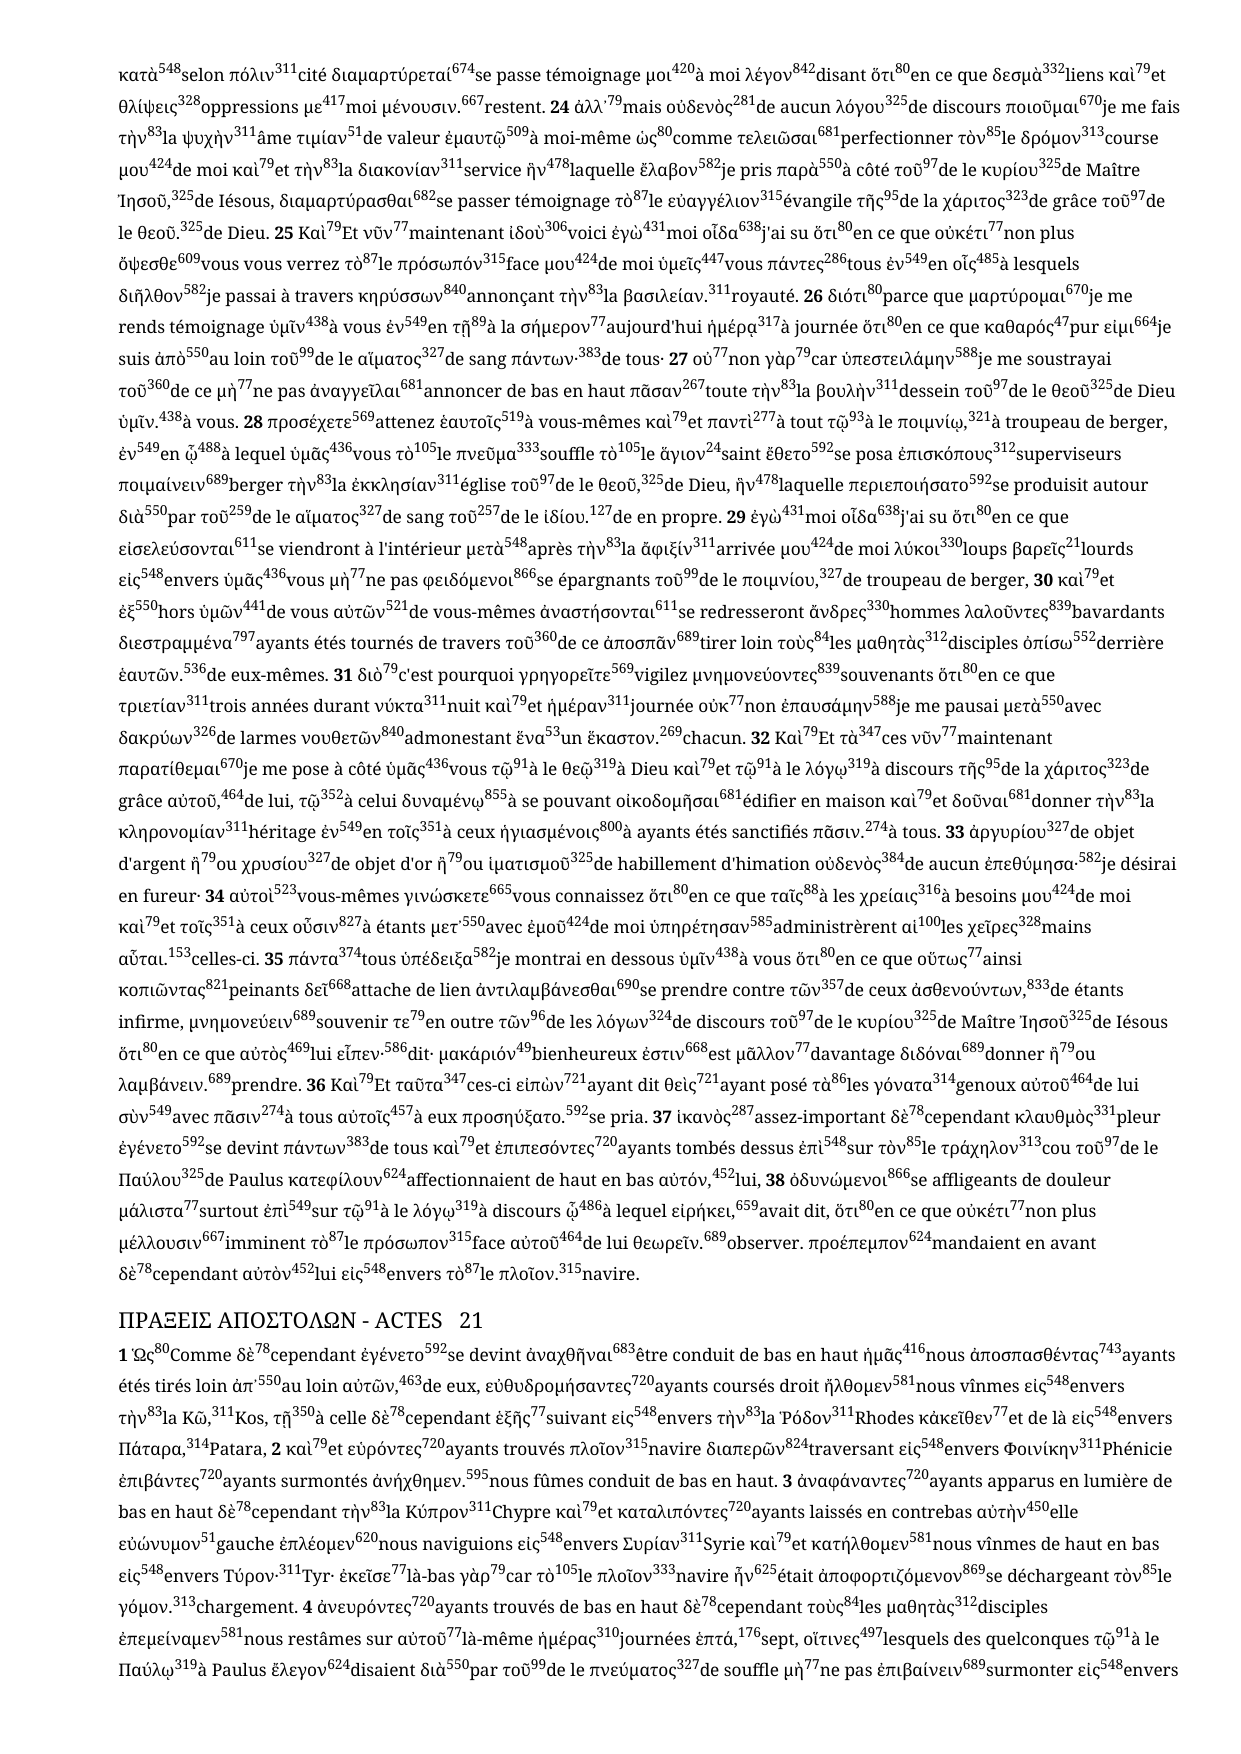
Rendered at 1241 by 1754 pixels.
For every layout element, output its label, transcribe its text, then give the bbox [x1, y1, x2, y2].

text 1 Μετὰ548Après δὲ78cependant τὸ348ce παύσασθαι682se pauser τὸν85le θόρυβον313tumulte μεταπεμψάμενος740se ayant mandé au-delà ὁ103le Παῦλος331Paulus τοὺς84les μαθητὰς312disciples καὶ79et παρακαλέσας,721ayant appelé à côté, ἀσπασάμενος740se ayant salué ἐξῆλθεν586sortit πορεύεσθαι690se aller εἰς548envers Μακεδονίαν.311Macédoine. 2 διελθὼν721ayant passé à travers δὲ78cependant τὰ86les μέρη314parts ἐκεῖνα139ces-là καὶ79et παρακαλέσας721ayant appelé à côté αὐτοὺς451eux λόγῳ319à discours πολλῷ275à nombreux ἦλθεν586vint εἰς548envers τὴν83la Ἑλλάδα311Hellas 3 ποιήσας721ayant fait τε79en outre μῆνας312mois τρεῖς·178trois· γενομένης732de se ayante devenue ἐπιβουλῆς323de complot αὐτῷ458à lui ὑπὸ550sous τῶν96de les Ἰουδαίων64de Ioudaiens μέλλοντι828à imminant ἀνάγεσθαι692être conduit de bas en haut εἰς548envers τὴν83la Συρίαν,311Syrie, ἐγένετο592se devint γνώμης323de opinion τοῦ360de ce ὑποστρέφειν689retourner en arrière διὰ550par Μακεδονίας.323de Macédoine. 4 συνείπετο631se accompagnait δὲ78cependant αὐτῷ458à lui Σώπατρος331Sopatros Πύρρου325de Pyrrhus Βεροιαῖος,71De Bérée, Θεσσαλονικέων324de Thessaloniciens δὲ78cependant Ἀρίσταρχος331Aristarque καὶ79et Σεκοῦνδος,331Sekoundos, καὶ79et Γάϊος331Gaios Δερβαῖος71Derbéen καὶ79et Τιμόθεος,331Timotheos, Ἀσιανοὶ330Asiatiques δὲ78cependant Τύχικος331Tuchikos καὶ79et Τρόφιμος.331Trophimos. 5 οὗτοι363ceux-ci δὲ78cependant προσελθόντες720ayants venus vers ἔμενον624restaient ἡμᾶς416nous ἐν549en Τρῳάδι,317à Troas, 6 ἡμεῖς430nous δὲ78cependant ἐξεπλεύσαμεν581nous naviguâmes dehors μετὰ548après τὰς82les ἡμέρας310journées τῶν98de les ἀζύμων66de sans levains ἀπὸ550au loin Φιλίππων324de Philippes καὶ79et ἤλθομεν581nous vînmes πρὸς548vers αὐτοὺς451eux εἰς548envers τὴν83la Τρῳάδα311Troas ἄχρι552jusqu'à l'extrémité ἡμερῶν322de journées πέντε,188de cinq, οὗ77où διετρίψαμεν581nous grattâmes à travers ἡμέρας310journées ἑπτά.176sept. 7 Ἐν549En δὲ78cependant τῇ89à la μιᾷ57à une τῶν98de les σαββάτων326de sabbats συνηγμένων806de ayants étés menés ensemble ἡμῶν423de nous κλάσαι681casser ἄρτον,313pain, ὁ103le Παῦλος331Paulus διελέγετο631se dialoguait αὐτοῖς457à eux μέλλων840imminant ἐξιέναι689aller dehors τῇ350à celle ἐπαύριον,77lendemain, παρέτεινέν625prolongeait τε79en outre τὸν85le λόγον313discours μέχρι552jusqu'à μεσονυκτίου.327de minuit. 8 ἦσαν624étaient δὲ78cependant λαμπάδες328lampes ἱκαναὶ19assez-importantes ἐν549en τῷ93à le ὑπερῴῳ321à partie au-dessus οὗ77où ἦμεν620nous étions συνηγμένοι.812ayants étés menés ensemble. 9 καθεζόμενος867se siégeant δέ78cependant τις287un quelconque νεανίας331adolescent ὀνόματι321à nom Εὔτυχος331Eutuchos ἐπὶ550sur τῆς95de la θυρίδος,323de fenêtre, καταφερόμενος891étant porté de haut en bas ὕπνῳ319à sommeil βαθεῖ10à profond διαλεγομένου861de se dialoguant τοῦ97de le Παύλου325de Paulus ἐπὶ548sur πλεῖον,73plus nombreusement, κατενεχθεὶς760ayant été porté de haut en bas ἀπὸ550au loin τοῦ97de le ὕπνου325de sommeil ἔπεσεν586tomba ἀπὸ550au loin τοῦ99de le τριστέγου327de troisième toiture κάτω77vers le bas καὶ79et ἤρθη600fut levé νεκρός.71mort. 10 καταβὰς721ayant descendu δὲ78cependant ὁ103le Παῦλος331Paulus ἐπέπεσεν586tomba dessus αὐτῷ458à lui καὶ79et συμπεριλαβὼν721ayant pris autour avec εἶπεν·586dit· μὴ77ne pas θορυβεῖσθε,577soyez tumultués, ἡ101la γὰρ79car ψυχὴ329âme αὐτοῦ464de lui ἐν549en αὐτῷ458à lui ἐστιν.668est. 11 ἀναβὰς721ayant monté δὲ78cependant καὶ79et κλάσας721ayant cassé τὸν85le ἄρτον313pain καὶ79et γευσάμενος740se ayant goûté ἐφ᾽548sur ἱκανόν53assez-important τε79en outre ὁμιλήσας721ayant conversé ἄχρι552jusqu'à l'extrémité αὐγῆς,323de irradiation, οὕτως77ainsi ἐξῆλθεν.586sortit. 12 ἤγαγον585conduisirent δὲ78cependant τὸν85le παῖδα313jeune servant ζῶντα822vivant καὶ79et παρεκλήθησαν599furent appelé à côté οὐ77non μετρίως.77mesurément. 13 Ἡμεῖς430Nous δὲ78cependant προελθόντες720ayants venus devant ἐπὶ548sur τὸ87le πλοῖον315navire ἀνήχθημεν595nous fûmes conduit de bas en haut ἐπὶ548sur τὴν83la Ἆσσον311Assos ἐκεῖθεν77de là μέλλοντες839imminants ἀναλαμβάνειν689prendre de bas en haut τὸν85le Παῦλον·313Paulus· οὕτως77ainsi γὰρ79car διατεταγμένος792se ayant ordonné au-travers ἦν625était μέλλων840imminant αὐτὸς542lui-même πεζεύειν.689voyager à pied. 14 ὡς80comme δὲ78cependant συνέβαλλεν625jetait ensemble ἡμῖν419à nous εἰς548envers τὴν83la Ἆσσον,311Assos, ἀναλαβόντες720ayants pris de bas en haut αὐτὸν452lui ἤλθομεν581nous vînmes εἰς548envers Μιτυλήνην,311Mytilène, 15 κἀκεῖθεν77et de là ἀποπλεύσαντες720ayants navigués au loin τῇ350à celle ἐπιούσῃ826à survenante κατηντήσαμεν581nous atteignîmes à l'encontre ἄντικρυς552contre face Χίου,323de Chios, τῇ89à la δὲ78cependant ἑτέρᾳ376à autre-différente παρεβάλομεν581nous jetâmes à côté εἰς548envers Σάμον,311Samos, τῇ350à celle δὲ78cependant ἐχομένῃ853à se ayante ἤλθομεν581nous vînmes εἰς548envers Μίλητον.311Milet. 16 κεκρίκει659avait jugé γὰρ79car ὁ103le Παῦλος331Paulus παραπλεῦσαι681naviguer à côté τὴν83la Ἔφεσον,311Éphèse, ὅπως80de telle manière que μὴ77ne pas γένηται905que se devienne αὐτῷ458à lui χρονοτριβῆσαι681passer du temps sur sentier ἐν549en τῇ89à la Ἀσίᾳ·317à Asie· ἔσπευδεν625hâtait γὰρ79car εἰ80si δυνατὸν49puissant εἴη700que soit αὐτῷ458à lui τὴν83la ἡμέραν311journée τῆς95de la πεντηκοστῆς323de pentecôte γενέσθαι682se devenir εἰς548envers Ἱεροσόλυμα.314Ierosoluma. 17 Ἀπὸ550Au loin δὲ78cependant τῆς95de la Μιλήτου323de Milet πέμψας721ayant mandé εἰς548envers Ἔφεσον311Éphèse μετεκαλέσατο592se appela avec au-delà τοὺς84les πρεσβυτέρους52plus anciens τῆς95de la ἐκκλησίας.323de église. 18 ὡς80comme δὲ78cependant παρεγένοντο591se devinrent à côté πρὸς548vers αὐτὸν452lui εἶπεν586dit αὐτοῖς·457à eux· Ὑμεῖς447Vous ἐπίστασθε,671vous vous établissez sûrement, ἀπὸ550au loin πρώτης209de première ἡμέρας323de journée ἀφ᾽550au loin ἧς490de laquelle ἐπέβην582je surmontai εἰς548envers τὴν83la Ἀσίαν,311Asie, πῶς77comment? μεθ᾽550avec ὑμῶν441de vous τὸν85le πάντα269tout χρόνον313temps ἐγενόμην,588je me devins, 19 δουλεύων840étant esclave τῷ91à le κυρίῳ319à Maître μετὰ550avec πάσης279de toute ταπεινοφροσύνης323de basse émotion καὶ79et δακρύων326de larmes καὶ79et πειρασμῶν324de tentations τῶν357de ceux συμβάντων715de ayants arrivés avec μοι420à moi ἐν549en ταῖς88à les ἐπιβουλαῖς316à complots τῶν96de les Ἰουδαίων,64de Ioudaiens, 20 ὡς77comme οὐδὲν375aucun ὑπεστειλάμην588je me soustrayai τῶν359de ces συμφερόντων835de étants opportun τοῦ360de ce μὴ77ne pas ἀναγγεῖλαι681annoncer de bas en haut ὑμῖν438à vous καὶ79et διδάξαι681enseigner ὑμᾶς436vous δημοσίᾳ57à publique καὶ79et κατ᾽548selon οἴκους,312maisons, 21 διαμαρτυρόμενος867se passant témoignage Ἰουδαίοις58à Ioudaiens τε79en outre καὶ79et Ἕλλησιν318à Hellèns τὴν344celle εἰς548envers θεὸν313Dieu μετάνοιαν311transintelligence καὶ79et πίστιν311croyance εἰς548envers τὸν85le κύριον313Maître ἡμῶν423de nous Ἰησοῦν.313Iésous. 22 Καὶ79Et νῦν77maintenant ἰδοὺ306voici δεδεμένος813ayant été attaché de lien ἐγὼ431moi τῷ93à le πνεύματι321à souffle πορεύομαι670je me vais εἰς548envers Ἰερουσαλὴμ311Ierousalem τὰ347ces ἐν549en αὐτῇ456à elle συναντήσοντά763qui rencontreront avec μοι420à moi μὴ77ne pas εἰδώς,783ayant su, 23 πλὴν79toutefois ὅτι80en ce que τὸ105le πνεῦμα333souffle τὸ105le ἅγιον24saint κατὰ548selon πόλιν311cité διαμαρτύρεταί674se passe témoignage μοι420à moi λέγον842disant ὅτι80en ce que δεσμὰ332liens καὶ79et θλίψεις328oppressions με417moi μένουσιν.667restent. 24 ἀλλ᾽79mais οὐδενὸς281de aucun λόγου325de discours ποιοῦμαι670je me fais τὴν83la ψυχὴν311âme τιμίαν51de valeur ἐμαυτῷ509à moi-même ὡς80comme τελειῶσαι681perfectionner τὸν85le δρόμον313course μου424de moi καὶ79et τὴν83la διακονίαν311service ἣν478laquelle ἔλαβον582je pris παρὰ550à côté τοῦ97de le κυρίου325de Maître Ἰησοῦ,325de Iésous, διαμαρτύρασθαι682se passer témoignage τὸ87le εὐαγγέλιον315évangile τῆς95de la χάριτος323de grâce τοῦ97de le θεοῦ.325de Dieu. 25 Καὶ79Et νῦν77maintenant ἰδοὺ306voici ἐγὼ431moi οἶδα638j'ai su ὅτι80en ce que οὐκέτι77non plus ὄψεσθε609vous vous verrez τὸ87le πρόσωπόν315face μου424de moi ὑμεῖς447vous πάντες286tous ἐν549en οἷς485à lesquels διῆλθον582je passai à travers κηρύσσων840annonçant τὴν83la βασιλείαν.311royauté. 26 διότι80parce que μαρτύρομαι670je me rends témoignage ὑμῖν438à vous ἐν549en τῇ89à la σήμερον77aujourd'hui ἡμέρᾳ317à journée ὅτι80en ce que καθαρός47pur εἰμι664je suis ἀπὸ550au loin τοῦ99de le αἵματος327de sang πάντων·383de tous· 27 οὐ77non γὰρ79car ὑπεστειλάμην588je me soustrayai τοῦ360de ce μὴ77ne pas ἀναγγεῖλαι681annoncer de bas en haut πᾶσαν267toute τὴν83la βουλὴν311dessein τοῦ97de le θεοῦ325de Dieu ὑμῖν.438à vous. 28 προσέχετε569attenez ἑαυτοῖς519à vous-mêmes καὶ79et παντὶ277à tout τῷ93à le ποιμνίῳ,321à troupeau de berger, ἐν549en ᾧ488à lequel ὑμᾶς436vous τὸ105le πνεῦμα333souffle τὸ105le ἅγιον24saint ἔθετο592se posa ἐπισκόπους312superviseurs ποιμαίνειν689berger τὴν83la ἐκκλησίαν311église τοῦ97de le θεοῦ,325de Dieu, ἣν478laquelle περιεποιήσατο592se produisit autour διὰ550par τοῦ259de le αἵματος327de sang τοῦ257de le ἰδίου.127de en propre. 29 ἐγὼ431moi οἶδα638j'ai su ὅτι80en ce que εἰσελεύσονται611se viendront à l'intérieur μετὰ548après τὴν83la ἄφιξίν311arrivée μου424de moi λύκοι330loups βαρεῖς21lourds εἰς548envers ὑμᾶς436vous μὴ77ne pas φειδόμενοι866se épargnants τοῦ99de le ποιμνίου,327de troupeau de berger, 30 καὶ79et ἐξ550hors ὑμῶν441de vous αὐτῶν521de vous-mêmes ἀναστήσονται611se redresseront ἄνδρες330hommes λαλοῦντες839bavardants διεστραμμένα797ayants étés tournés de travers τοῦ360de ce ἀποσπᾶν689tirer loin τοὺς84les μαθητὰς312disciples ὀπίσω552derrière ἑαυτῶν.536de eux-mêmes. 31 διὸ79c'est pourquoi γρηγορεῖτε569vigilez μνημονεύοντες839souvenants ὅτι80en ce que τριετίαν311trois années durant νύκτα311nuit καὶ79et ἡμέραν311journée οὐκ77non ἐπαυσάμην588je me pausai μετὰ550avec δακρύων326de larmes νουθετῶν840admonestant ἕνα53un ἕκαστον.269chacun. 32 Καὶ79Et τὰ347ces νῦν77maintenant παρατίθεμαι670je me pose à côté ὑμᾶς436vous τῷ91à le θεῷ319à Dieu καὶ79et τῷ91à le λόγῳ319à discours τῆς95de la χάριτος323de grâce αὐτοῦ,464de lui, τῷ352à celui δυναμένῳ855à se pouvant οἰκοδομῆσαι681édifier en maison καὶ79et δοῦναι681donner τὴν83la κληρονομίαν311héritage ἐν549en τοῖς351à ceux ἡγιασμένοις800à ayants étés sanctifiés πᾶσιν.274à tous. 33 ἀργυρίου327de objet d'argent ἢ79ou χρυσίου327de objet d'or ἢ79ou ἱματισμοῦ325de habillement d'himation οὐδενὸς384de aucun ἐπεθύμησα·582je désirai en fureur· 34 αὐτοὶ523vous-mêmes γινώσκετε665vous connaissez ὅτι80en ce que ταῖς88à les χρείαις316à besoins μου424de moi καὶ79et τοῖς351à ceux οὖσιν827à étants μετ᾽550avec ἐμοῦ424de moi ὑπηρέτησαν585administrèrent αἱ100les χεῖρες328mains αὗται.153celles-ci. 35 πάντα374tous ὑπέδειξα582je montrai en dessous ὑμῖν438à vous ὅτι80en ce que οὕτως77ainsi κοπιῶντας821peinants δεῖ668attache de lien ἀντιλαμβάνεσθαι690se prendre contre τῶν357de ceux ἀσθενούντων,833de étants infirme, μνημονεύειν689souvenir τε79en outre τῶν96de les λόγων324de discours τοῦ97de le κυρίου325de Maître Ἰησοῦ325de Iésous ὅτι80en ce que αὐτὸς469lui εἶπεν·586dit· μακάριόν49bienheureux ἐστιν668est μᾶλλον77davantage διδόναι689donner ἢ79ou λαμβάνειν.689prendre. 36 Καὶ79Et ταῦτα347ces-ci εἰπὼν721ayant dit θεὶς721ayant posé τὰ86les γόνατα314genoux αὐτοῦ464de lui σὺν549avec πᾶσιν274à tous αὐτοῖς457à eux προσηύξατο.592se pria. 37 ἱκανὸς287assez-important δὲ78cependant κλαυθμὸς331pleur ἐγένετο592se devint πάντων383de tous καὶ79et ἐπιπεσόντες720ayants tombés dessus ἐπὶ548sur τὸν85le τράχηλον313cou τοῦ97de le Παύλου325de Paulus κατεφίλουν624affectionnaient de haut en bas αὐτόν,452lui, 38 ὀδυνώμενοι866se affligeants de douleur μάλιστα77surtout ἐπὶ549sur τῷ91à le λόγῳ319à discours ᾧ486à lequel εἰρήκει,659avait dit, ὅτι80en ce que οὐκέτι77non plus μέλλουσιν667imminent τὸ87le πρόσωπον315face αὐτοῦ464de lui θεωρεῖν.689observer. προέπεμπον624mandaient en avant δὲ78cependant αὐτὸν452lui εἰς548envers τὸ87le πλοῖον.315navire. [118, 59, 1181, 1286]
text 1 Ὡς80Comme δὲ78cependant ἐγένετο592se devint ἀναχθῆναι683être conduit de bas en haut ἡμᾶς416nous ἀποσπασθέντας743ayants étés tirés loin ἀπ᾽550au loin αὐτῶν,463de eux, εὐθυδρομήσαντες720ayants coursés droit ἤλθομεν581nous vînmes εἰς548envers τὴν83la Κῶ,311Kos, τῇ350à celle δὲ78cependant ἑξῆς77suivant εἰς548envers τὴν83la Ῥόδον311Rhodes κἀκεῖθεν77et de là εἰς548envers Πάταρα,314Patara, 2 καὶ79et εὑρόντες720ayants trouvés πλοῖον315navire διαπερῶν824traversant εἰς548envers Φοινίκην311Phénicie ἐπιβάντες720ayants surmontés ἀνήχθημεν.595nous fûmes conduit de bas en haut. 3 ἀναφάναντες720ayants apparus en lumière de bas en haut δὲ78cependant τὴν83la Κύπρον311Chypre καὶ79et καταλιπόντες720ayants laissés en contrebas αὐτὴν450elle εὐώνυμον51gauche ἐπλέομεν620nous naviguions εἰς548envers Συρίαν311Syrie καὶ79et κατήλθομεν581nous vînmes de haut en bas εἰς548envers Τύρον·311Tyr· ἐκεῖσε77là-bas γὰρ79car τὸ105le πλοῖον333navire ἦν625était ἀποφορτιζόμενον869se déchargeant τὸν85le γόμον.313chargement. 4 ἀνευρόντες720ayants trouvés de bas en haut δὲ78cependant τοὺς84les μαθητὰς312disciples ἐπεμείναμεν581nous restâmes sur αὐτοῦ77là-même ἡμέρας310journées ἑπτά,176sept, οἵτινες497lesquels des quelconques τῷ91à le Παύλῳ319à Paulus ἔλεγον624disaient διὰ550par τοῦ99de le πνεύματος327de souffle μὴ77ne pas ἐπιβαίνειν689surmonter εἰς548envers Ἱεροσόλυμα.314Ierosoluma. 5 ὅτε80lorsque δὲ78cependant ἐγένετο592se devint ἡμᾶς416nous ἐξαρτίσαι681ajuster à l'excès τὰς82les ἡμέρας,310journées, ἐξελθόντες720ayants sortis ἐπορευόμεθα626nous nous allions προπεμπόντων833de mandants en avant ἡμᾶς416nous πάντων383de tous σὺν549avec γυναιξὶν316à femmes καὶ79et τέκνοις320à enfants ἕως551jusqu'à ce que ἔξω552au-dehors τῆς95de la πόλεως,323de cité, καὶ79et θέντες720ayants posés τὰ86les γόνατα314genoux ἐπὶ548sur τὸν85le αἰγιαλὸν313rivage προσευξάμενοι739se ayants priés 6 ἀπησπασάμεθα587nous nous saluâmes au loin ἀλλήλους501les uns les autres καὶ79et ἀνέβημεν581nous montâmes εἰς548envers τὸ87le πλοῖον,315navire, ἐκεῖνοι363ceux-là δὲ78cependant ὑπέστρεψαν585retournèrent en arrière εἰς548envers τὰ246les ἴδια.347en propres. 7 Ἡμεῖς430Nous δὲ78cependant τὸν85le πλοῦν313navigation διανύσαντες720ayants accomplis pleinement ἀπὸ550au loin Τύρου323de Tyr κατηντήσαμεν581nous atteignîmes à l'encontre εἰς548envers Πτολεμαΐδα311Ptolémaïs καὶ79et ἀσπασάμενοι739se ayants salués τοὺς84les ἀδελφοὺς312frères ἐμείναμεν581nous restâmes ἡμέραν311journée μίαν177une παρ᾽549à côté αὐτοῖς.457à eux. 8 τῇ350à celle δὲ78cependant ἐπαύριον77lendemain ἐξελθόντες720ayants sortis ἤλθομεν581nous vînmes εἰς548envers Καισάρειαν311Kaesareia καὶ79et εἰσελθόντες720ayants venus à l'intérieur εἰς548envers τὸν85le οἶκον313maison Φιλίππου325de Philippe τοῦ97de le εὐαγγελιστοῦ,325de évangéliste, ὄντος834de étant ἐκ550hors τῶν96de les ἑπτά,64de sept, ἐμείναμεν581nous restâmes παρ᾽549à côté αὐτῷ.458à lui. 9 τούτῳ352à celui-ci δὲ78cependant ἦσαν624étaient θυγατέρες328filles τέσσαρες194quatre παρθένοι328vierges προφητεύουσαι.837prophétisantes. 10 Ἐπιμενόντων833de Restants sur δὲ78cependant ἡμέρας310journées πλείους1plus nombreusement κατῆλθέν586vint de haut en bas τις287un quelconque ἀπὸ550au loin τῆς95de la Ἰουδαίας323de Ioudaia προφήτης331prophète ὀνόματι321à nom Ἅγαβος,331Agabus, 11 καὶ79et ἐλθὼν721ayant venu πρὸς548vers ἡμᾶς416nous καὶ79et ἄρας721ayant levé τὴν83la ζώνην311ceinture τοῦ97de le Παύλου,325de Paulus, δήσας721ayant attaché de lien ἑαυτοῦ537de lui-même τοὺς84les πόδας312pieds καὶ79et τὰς82les χεῖρας310mains εἶπεν·586dit· τάδε347cependant ceux-ci λέγει668dit τὸ105le πνεῦμα333souffle τὸ105le ἅγιον·24saint· τὸν85le ἄνδρα313homme οὗ492de lequel ἐστιν668est ἡ101la ζώνη329ceinture αὕτη,154celle-ci, οὕτως77ainsi δήσουσιν605attacheront de lien ἐν549en Ἰερουσαλὴμ317à Ierousalem οἱ102les Ἰουδαῖοι70Ioudaiens καὶ79et παραδώσουσιν605livreront εἰς548envers χεῖρας310mains ἐθνῶν.326de ethnies. 12 ὡς80comme δὲ78cependant ἠκούσαμεν581nous écoutâmes ταῦτα,347ces-ci, παρεκαλοῦμεν620nous appelions à côté ἡμεῖς430nous τε79en outre καὶ79et οἱ102les ἐντόπιοι70résidents τοῦ360de ce μὴ77ne pas ἀναβαίνειν689monter αὐτὸν452lui εἰς548envers Ἰερουσαλήμ.311Ierousalem. 13 τότε77alors ἀπεκρίθη600fut répondu ὁ103le Παῦλος·331Paulus· τί399quel ποιεῖτε665vous faites κλαίοντες839pleurants καὶ79et συνθρύπτοντές839brisants ensemble μου424de moi τὴν83la καρδίαν;311coeur; ἐγὼ431moi γὰρ79car οὐ77non μόνον77seulement δεθῆναι683être attaché de lien ἀλλὰ79mais καὶ77aussi ἀποθανεῖν681mourir loin εἰς548envers Ἰερουσαλὴμ311Ierousalem ἑτοίμως77préparement ἔχω664j'ai ὑπὲρ550au-dessus τοῦ99de le ὀνόματος327de nom τοῦ97de le κυρίου325de Maître Ἰησοῦ.325de Iésous. 14 μὴ77ne pas πειθομένου885de étant persuadé δὲ78cependant αὐτοῦ464de lui ἡσυχάσαμεν581nous tranquillisâmes εἰπόντες·720ayants dits· τοῦ97de le κυρίου325de Maître τὸ105le θέλημα333volonté γινέσθω.576se devienne. 15 Μετὰ548Après δὲ78cependant τὰς82les ἡμέρας310journées ταύτας135celles-ci ἐπισκευασάμενοι739se ayants équipés sur ἀνεβαίνομεν620nous montions εἰς548envers Ἱεροσόλυμα·314Ierosoluma· 16 συνῆλθον585vinrent ensemble δὲ78cependant καὶ77aussi τῶν96de les μαθητῶν324de disciples ἀπὸ550au loin Καισαρείας323de Kaesareia σὺν549avec ἡμῖν,419à nous, ἄγοντες839conduisants παρ᾽549à côté ᾧ486à lequel ξενισθῶμεν906que nous soyons traité en étrangers Μνάσωνί319à Mnason τινι275à un quelconque Κυπρίῳ,319à Chypriote, ἀρχαίῳ10à originaire μαθητῇ.319à disciple. 17 Γενομένων733de Se ayants devenus δὲ78cependant ἡμῶν423de nous εἰς548envers Ἱεροσόλυμα314Ierosoluma ἀσμένως77joyeusement ἀπεδέξαντο591se acceptèrent loin ἡμᾶς416nous οἱ102les ἀδελφοί.330frères. 18 Τῇ350à Celle δὲ78cependant ἐπιούσῃ826à survenante εἰσῄει625entrait ὁ103le Παῦλος331Paulus σὺν549avec ἡμῖν419à nous πρὸς548vers Ἰάκωβον,313Iakobos, πάντες389tous τε79en outre παρεγένοντο591se devinrent à côté οἱ102les πρεσβύτεροι.70plus anciens. 19 καὶ79et ἀσπασάμενος740se ayant salué αὐτοὺς451eux ἐξηγεῖτο631se racontait καθ᾽548selon ἓν55un ἕκαστον,271chacun, ὧν493de lesquels ἐποίησεν586fit ὁ103le θεὸς331Dieu ἐν549en τοῖς92à les ἔθνεσιν320à ethnies διὰ550par τῆς95de la διακονίας323de service αὐτοῦ.464de lui. 20 Οἱ468Ceux δὲ78cependant ἀκούσαντες720ayants écoutés ἐδόξαζον624glorifiaient τὸν85le θεὸν313Dieu εἶπόν585dirent τε79en outre αὐτῷ·458à lui· θεωρεῖς,666tu observes, ἀδελφέ,337frère, πόσαι171combien grandes? μυριάδες328myriades εἰσὶν667sont ἐν549en τοῖς90à les Ἰουδαίοις58à Ioudaiens τῶν357de ceux πεπιστευκότων777de ayants crus καὶ79et πάντες286tous ζηλωταὶ330zélotes τοῦ97de le νόμου325de loi ὑπάρχουσιν·667subsistent· 21 κατηχήθησαν599furent catéchisé δὲ78cependant περὶ550autour σοῦ442de toi ὅτι80en ce que ἀποστασίαν311apostasie διδάσκεις666tu enseignes ἀπὸ550au loin Μωϋσέως325de Môusês τοὺς345ceux κατὰ548selon τὰ86les ἔθνη314ethnies πάντας268tous Ἰουδαίους52Ioudaiens λέγων840disant μὴ77ne pas περιτέμνειν689circoncire αὐτοὺς451eux τὰ246les τέκνα314enfants μηδὲ79ni cependant τοῖς92à les ἔθεσιν320à coutumes περιπατεῖν.689piétiner autour. 22 τί412quel οὖν79donc ἐστιν;668est; πάντως77en tout cas ἀκούσονται611se écouteront ὅτι80en ce que ἐλήλυθας.640tu as venu. 23 τοῦτο348ce-ci οὖν79donc ποίησον554fais ὅ482lequel σοι439à toi λέγομεν·663nous disons· εἰσὶν667sont ἡμῖν419à nous ἄνδρες330hommes τέσσαρες196quatre εὐχὴν311souhait ἔχοντες839ayants ἐφ᾽550sur ἑαυτῶν.536de eux-mêmes. 24 τούτους345ceux-ci παραλαβὼν721ayant pris à côté ἁγνίσθητι563sois consacré σὺν549avec αὐτοῖς457à eux καὶ79et δαπάνησον554dépense ἐπ᾽549sur αὐτοῖς457à eux ἵνα80afin que ξυρήσονται611se raseront τὴν243la κεφαλήν,311tête, καὶ79et γνώσονται611se connaîtront πάντες389tous ὅτι80en ce que ὧν493de lesquels κατήχηνται653ont été catéchisés περὶ550autour σοῦ442de toi οὐδέν392aucun ἐστιν668est ἀλλὰ79mais στοιχεῖς666tu avances en ligne καὶ77aussi αὐτὸς524toi-même φυλάσσων840gardiennant τὸν85le νόμον.313loi. 25 περὶ550autour δὲ78cependant τῶν98de les πεπιστευκότων779de ayants crus ἐθνῶν326de ethnies ἡμεῖς430nous ἀπεστείλαμεν581nous envoyâmes κρίναντες720ayants jugés φυλάσσεσθαι690se gardienner αὐτοὺς451eux τό87le τε79en outre εἰδωλόθυτον55idolothyte καὶ79et αἷμα315sang καὶ79et πνικτὸν55étouffé καὶ79et πορνείαν.311pornation. 26 Τότε77Alors ὁ103le Παῦλος331Paulus παραλαβὼν721ayant pris à côté τοὺς84les ἄνδρας312hommes τῇ89à la ἐχομένῃ853à se ayante ἡμέρᾳ317à journée σὺν549avec αὐτοῖς457à eux ἁγνισθείς,760ayant été consacré, εἰσῄει625entrait εἰς548envers τὸ87le ἱερὸν315sanctuaire διαγγέλλων840annonçant à travers τὴν83la ἐκπλήρωσιν311plénitude à l'excès τῶν94de les ἡμερῶν322de journées τοῦ97de le ἁγνισμοῦ325de consécration d'acte ἕως80jusqu'à ce que οὗ494de lequel προσηνέχθη600fut apporté ὑπὲρ550au-dessus ἑνὸς65de un ἑκάστου281de chacun αὐτῶν463de eux ἡ101la προσφορά.329offrande. 27 Ὡς80Comme δὲ78cependant ἔμελλον624imminaient αἱ100les ἑπτὰ194sept ἡμέραι328journées συντελεῖσθαι,692être achevé ensemble, οἱ102les ἀπὸ550au loin τῆς95de la Ἀσίας323de Asie Ἰουδαῖοι70Ioudaiens θεασάμενοι739se ayants contemplés αὐτὸν452lui ἐν549en τῷ93à le ἱερῷ321à sanctuaire συνέχεον624versaient ensemble dans la confusion πάντα269tout τὸν85le ὄχλον313foule καὶ79et ἐπέβαλον585surjetèrent ἐπ᾽548sur αὐτὸν452lui τὰς242les χεῖρας310mains 28 κράζοντες·839croassants· ἄνδρες336hommes Ἰσραηλῖται,336Israélites, βοηθεῖτε·569aidez· οὗτός364celui-ci ἐστιν668est ὁ103le ἄνθρωπος331être humain ὁ498celui κατὰ550contre τοῦ97de le λαοῦ325de peuple καὶ79et τοῦ97de le νόμου325de loi καὶ79et τοῦ97de le τόπου325de lieu τούτου150de celui-ci πάντας372tous πανταχῇ77partout διδάσκων,840enseignant, ἔτι77encore τε79en outre καὶ77aussi Ἕλληνας312Hellèns εἰσήγαγεν586conduisit à l'intérieur εἰς548envers τὸ87le ἱερὸν315sanctuaire καὶ79et κεκοίνωκεν642a rendu commun τὸν85le ἅγιον4saint τόπον313lieu τοῦτον.138celui-ci. 29 ἦσαν624étaient γὰρ79car προεωρακότες782ayants vus en avant Τρόφιμον313Trophimos τὸν85le Ἐφέσιον4Éphésien ἐν549en τῇ89à la πόλει317à cité σὺν549avec αὐτῷ,458à lui, ὃν480lequel ἐνόμιζον624faisaient loi ὅτι80en ce que εἰς548envers τὸ87le ἱερὸν315sanctuaire εἰσήγαγεν586conduisit à l'intérieur ὁ103le Παῦλος.331Paulus. 30 ἐκινήθη600fut bougé τε79en outre ἡ101la πόλις329cité ὅλη285toute entière καὶ79et ἐγένετο592se devint συνδρομὴ329course ensemble τοῦ97de le λαοῦ,325de peuple, καὶ79et ἐπιλαβόμενοι739se ayants emparés τοῦ97de le Παύλου325de Paulus εἷλκον624tiraient αὐτὸν452lui ἔξω552au-dehors τοῦ99de le ἱεροῦ327de sanctuaire καὶ79et εὐθέως77directement ἐκλείσθησαν599furent fermé à clef αἱ100les θύραι.328portes. 31 Ζητούντων833de Cherchants τε79en outre αὐτὸν452lui ἀποκτεῖναι681tuer catégoriquement ἀνέβη586monta φάσις329déclaration τῷ91à le χιλιάρχῳ319à chiliarque τῆς95de la σπείρης323de spirale ὅτι80en ce que ὅλη388toute entière συγχύννεται680est versé ensemble dans la confusion Ἰερουσαλήμ.329Ierousalem. 32 ὃς498lequel ἐξαυτῆς77immédiatement παραλαβὼν721ayant pris à côté στρατιώτας312soldats καὶ79et ἑκατοντάρχας312chefs de cent κατέδραμεν586courut de haut en bas ἐπ᾽548sur αὐτούς,451eux, οἱ363ceux δὲ78cependant ἰδόντες720ayants vus τὸν85le χιλίαρχον313chiliarque καὶ79et τοὺς84les στρατιώτας312soldats ἐπαύσαντο591se pausèrent τύπτοντες839tapants τὸν85le Παῦλον.313Paulus. 33 τότε77alors ἐγγίσας721ayant approché ὁ103le χιλίαρχος331chiliarque ἐπελάβετο592se empara αὐτοῦ464de lui καὶ79et ἐκέλευσεν586ordonna δεθῆναι683être attaché de lien ἁλύσεσιν316à chaînes δυσίν,182à deux, καὶ79et ἐπυνθάνετο631se enquérait τίς410quel εἴη700que soit καὶ79et τί399quel ἐστιν668est πεποιηκώς.783ayant fait. 34 ἄλλοι389autres δὲ78cependant ἄλλο375autre τι271un quelconque ἐπεφώνουν624sonnaient sur ἐν549en τῷ91à le ὄχλῳ.319à foule. μὴ77ne pas δυναμένου861de se pouvant δὲ78cependant αὐτοῦ464de lui γνῶναι681connaître τὸ87le ἀσφαλὲς55sécurisant διὰ548par le fait de τὸν85le θόρυβον313tumulte ἐκέλευσεν586ordonna ἄγεσθαι692être conduit αὐτὸν452lui εἰς548envers τὴν83la παρεμβολήν.311installation de côté. 35 ὅτε80lorsque δὲ78cependant ἐγένετο592se devint ἐπὶ548sur τοὺς84les ἀναβαθμούς,312degrés, συνέβη586arriva avec βαστάζεσθαι692être mis en charge αὐτὸν452lui ὑπὸ550sous τῶν96de les στρατιωτῶν324de soldats διὰ548par le fait de τὴν83la βίαν311violence τοῦ97de le ὄχλου,325de foule, 36 ἠκολούθει625suivait γὰρ79car τὸ105le πλῆθος333multitude τοῦ97de le λαοῦ325de peuple κράζοντες·839croassants· αἶρε570lève αὐτόν.452lui. 37 Μέλλων840Imminant τε79en outre εἰσάγεσθαι692être conduit à l'intérieur εἰς548envers τὴν83la παρεμβολὴν311installation de côté ὁ103le Παῦλος331Paulus λέγει668dit τῷ91à le χιλιάρχῳ·319à chiliarque· εἰ340si ἔξεστίν668est permis μοι420à moi εἰπεῖν681dire τι375un quelconque πρὸς548vers σέ;437toi; ὁ469celui δὲ78cependant ἔφη·625déclarait· Ἑλληνιστὶ77En Helléniste γινώσκεις;666tu connais; 38 οὐκ77non ἄρα77par conséquent σὺ448toi εἶ666tu es ὁ103le Αἰγύπτιος71Égyptien ὁ498celui πρὸ550d'avant τούτων147de celles-ci τῶν94de les ἡμερῶν322de journées ἀναστατώσας721ayant dérangé καὶ79et ἐξαγαγὼν721ayant conduit dehors εἰς548envers τὴν83la ἔρημον51déserte τοὺς84les τετρακισχιλίους178quatre mille ἄνδρας312hommes τῶν96de les σικαρίων;324de sicaires; 39 εἶπεν586dit δὲ78cependant ὁ103le Παῦλος·331Paulus· ἐγὼ431moi ἄνθρωπος331être humain μέν79certes εἰμι664je suis Ἰουδαῖος,22Ioudaien, Ταρσεὺς331De Tarse τῆς95de la Κιλικίας,323de Cilicie, οὐκ77non ἀσήμου14de insignifiante πόλεως323de cité πολίτης·331citoyen· δέομαι670je m'attache de lien δέ78cependant σου,442de toi, ἐπίτρεψόν554permets μοι420à moi λαλῆσαι681bavarder πρὸς548vers τὸν85le λαόν.313peuple. 40 ἐπιτρέψαντος716de ayant permis δὲ78cependant αὐτοῦ464de lui ὁ103le Παῦλος331Paulus ἑστὼς783ayant dressé ἐπὶ550sur τῶν96de les ἀναβαθμῶν324de degrés κατέσεισεν586secoua de haut en bas τῇ249à la χειρὶ317à main τῷ91à le λαῷ.319à peuple. πολλῆς279de nombreuse δὲ78cependant σιγῆς323de silence γενομένης732de se ayante devenue προσεφώνησεν586sonna auprès τῇ249à la Ἑβραΐδι8à Hébraïque διαλέκτῳ317à dialecte λέγων·840disant· [118, 1339, 1181, 1682]
text ΠΡΑΞΕΙΣ ΑΠΟΣΤΟΛΩΝ - ACTES 21 [118, 1304, 1181, 1334]
